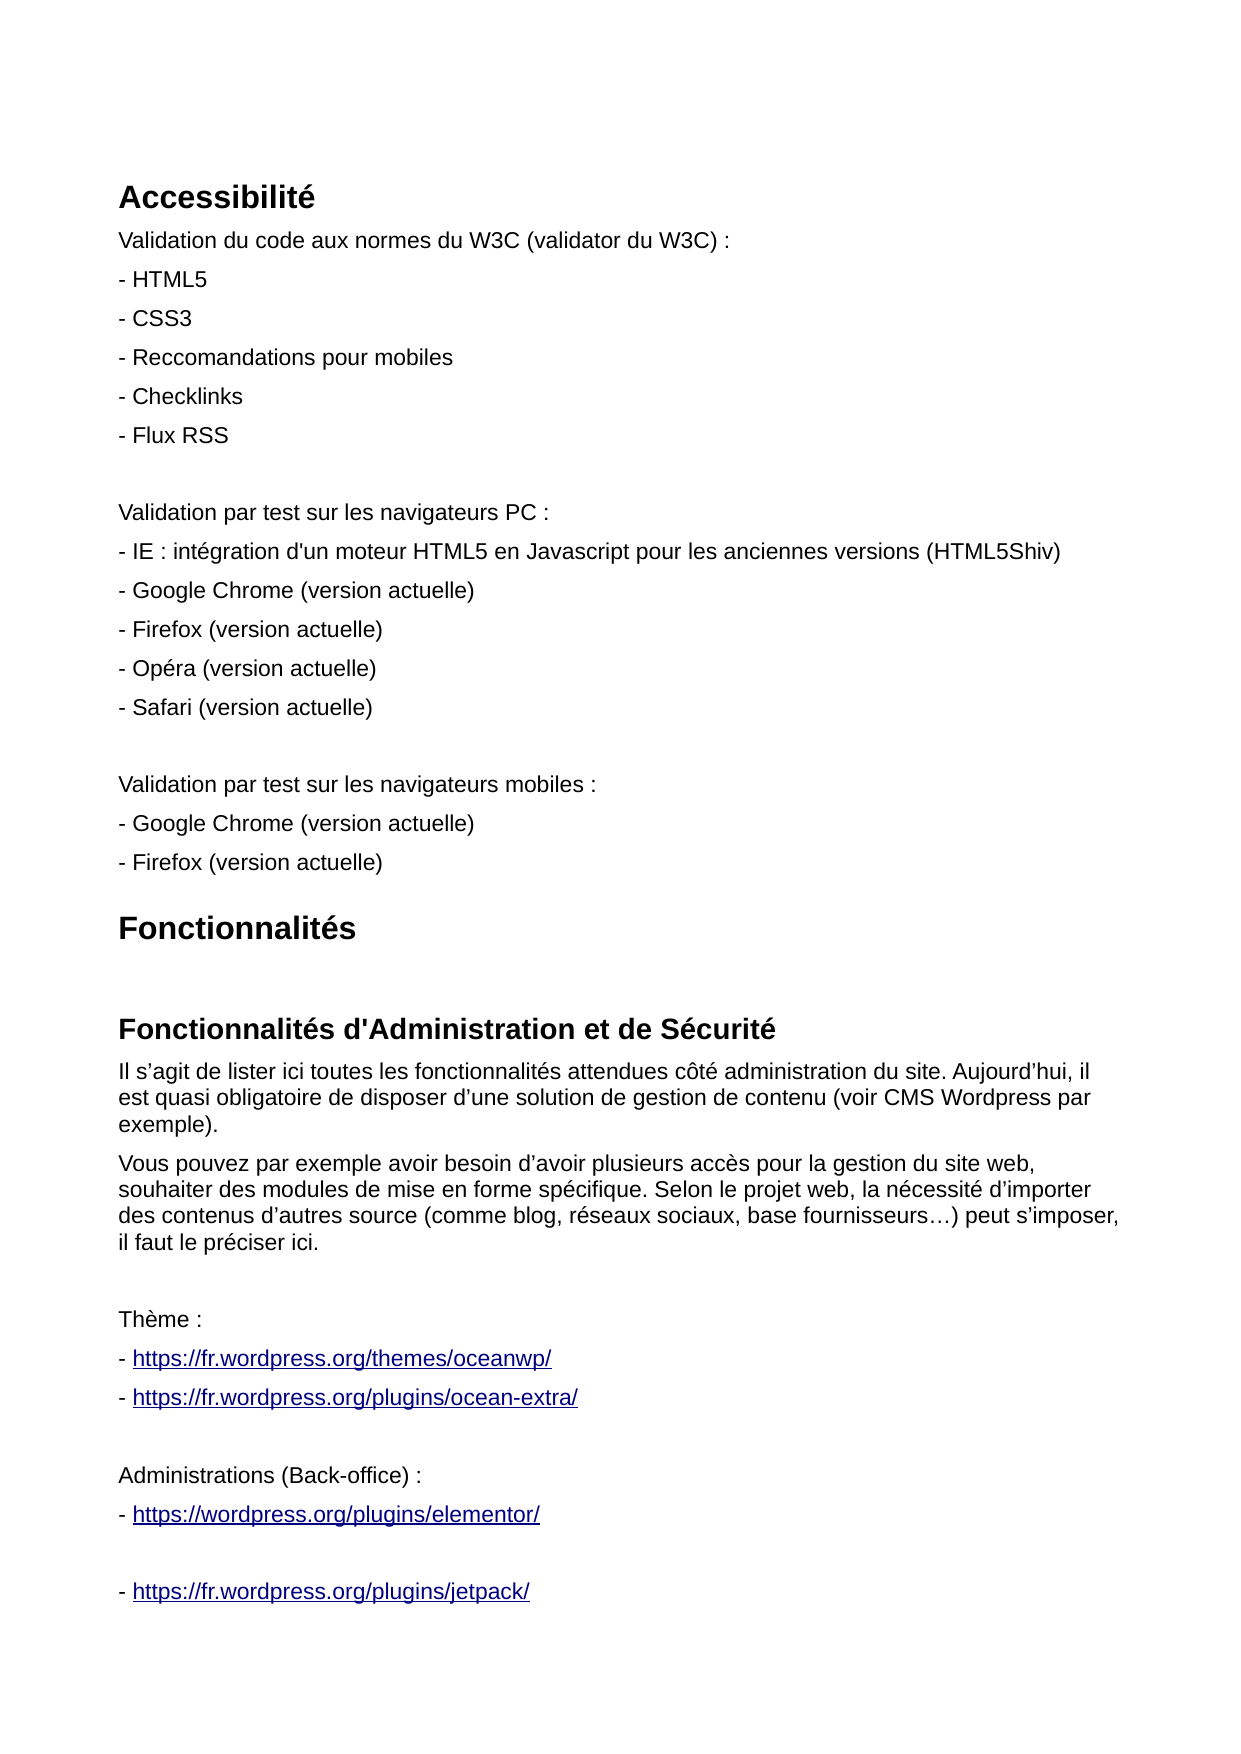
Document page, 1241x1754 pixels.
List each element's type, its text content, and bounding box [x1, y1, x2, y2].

text Validation par test sur les navigateurs PC : [118, 499, 1122, 526]
text - https://fr.wordpress.org/themes/oceanwp/ [118, 1345, 1122, 1372]
text - Safari (version actuelle) [118, 694, 1122, 720]
text - Opéra (version actuelle) [118, 655, 1122, 681]
text - Firefox (version actuelle) [118, 616, 1122, 642]
text - https://wordpress.org/plugins/elementor/ [118, 1501, 1122, 1527]
text Vous pouvez par exemple avoir besoin d’avoir plusieurs accès pour la gestion du site web, souhaiter des modules de mise en forme spécifique. Selon le projet web, la nécessité d’importer des contenus d’autres source (comme blog, réseaux sociaux, base fournisseurs…) peut s’imposer, il faut le préciser ici. [118, 1149, 1122, 1255]
subtitle Accessibilité [118, 178, 1122, 215]
text Il s’agit de lister ici toutes les fonctionnalités attendues côté administration du site. Aujourd’hui, il est quasi obligatoire de disposer d’une solution de gestion de contenu (voir CMS Wordpress par exemple). [118, 1058, 1122, 1137]
text - IE : intégration d'un moteur HTML5 en Javascript pour les anciennes versions (HTML5Shiv) [118, 538, 1122, 564]
text Administrations (Back-office) : [118, 1462, 1122, 1488]
subtitle Fonctionnalités d'Administration et de Sécurité [118, 1012, 1122, 1046]
text Thème : [118, 1306, 1122, 1333]
text - Flux RSS [118, 422, 1122, 448]
text - https://fr.wordpress.org/plugins/jetpack/ [118, 1578, 1122, 1605]
subtitle Fonctionnalités [118, 909, 1122, 946]
text Validation du code aux normes du W3C (validator du W3C) : [118, 227, 1122, 254]
text - Reccomandations pour mobiles [118, 344, 1122, 370]
text - Google Chrome (version actuelle) [118, 577, 1122, 603]
text - HTML5 [118, 266, 1122, 293]
text - https://fr.wordpress.org/plugins/ocean-extra/ [118, 1384, 1122, 1410]
text - CSS3 [118, 305, 1122, 331]
text - Firefox (version actuelle) [118, 849, 1122, 875]
text Validation par test sur les navigateurs mobiles : [118, 771, 1122, 798]
text - Checklinks [118, 383, 1122, 409]
text - Google Chrome (version actuelle) [118, 810, 1122, 837]
